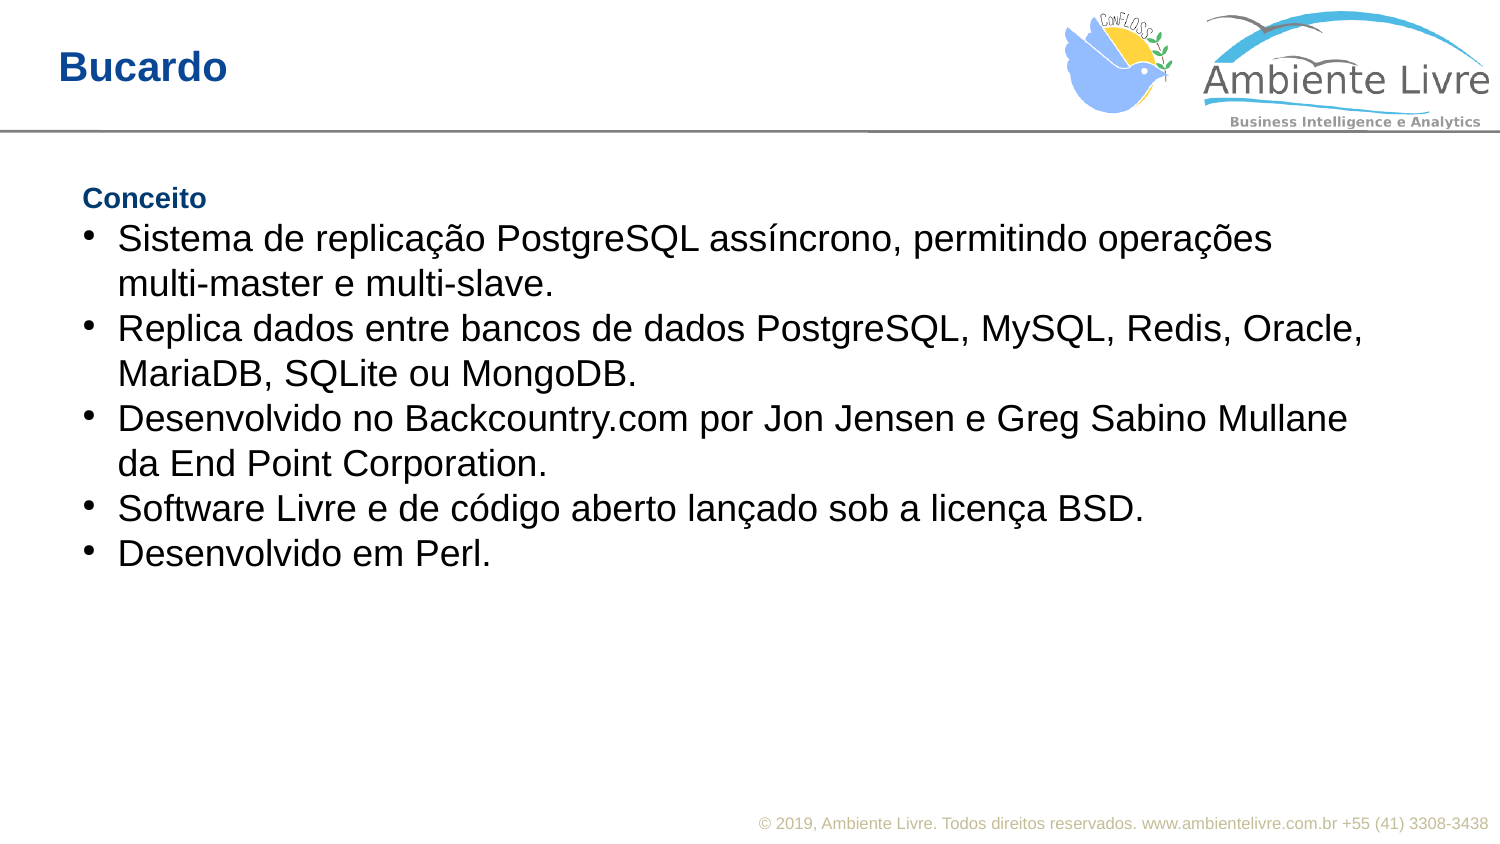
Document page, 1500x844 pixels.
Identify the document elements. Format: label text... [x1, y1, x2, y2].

text_box Conceito Sistema de replicação PostgreSQL assíncrono, permitindo operações multi-master e multi-slave. Replica dados entre bancos de dados PostgreSQL, MySQL, Redis, Oracle, MariaDB, SQLite ou MongoDB. Desenvolvido no Backcountry.com por Jon Jensen e Greg Sabino Mullane da End Point Corporation. Software Livre e de código aberto lançado sob a licença BSD. Desenvolvido em Perl. [67, 171, 1382, 582]
picture [1203, 11, 1489, 129]
title Bucardo [43, 8, 1127, 129]
picture [1051, 0, 1182, 130]
